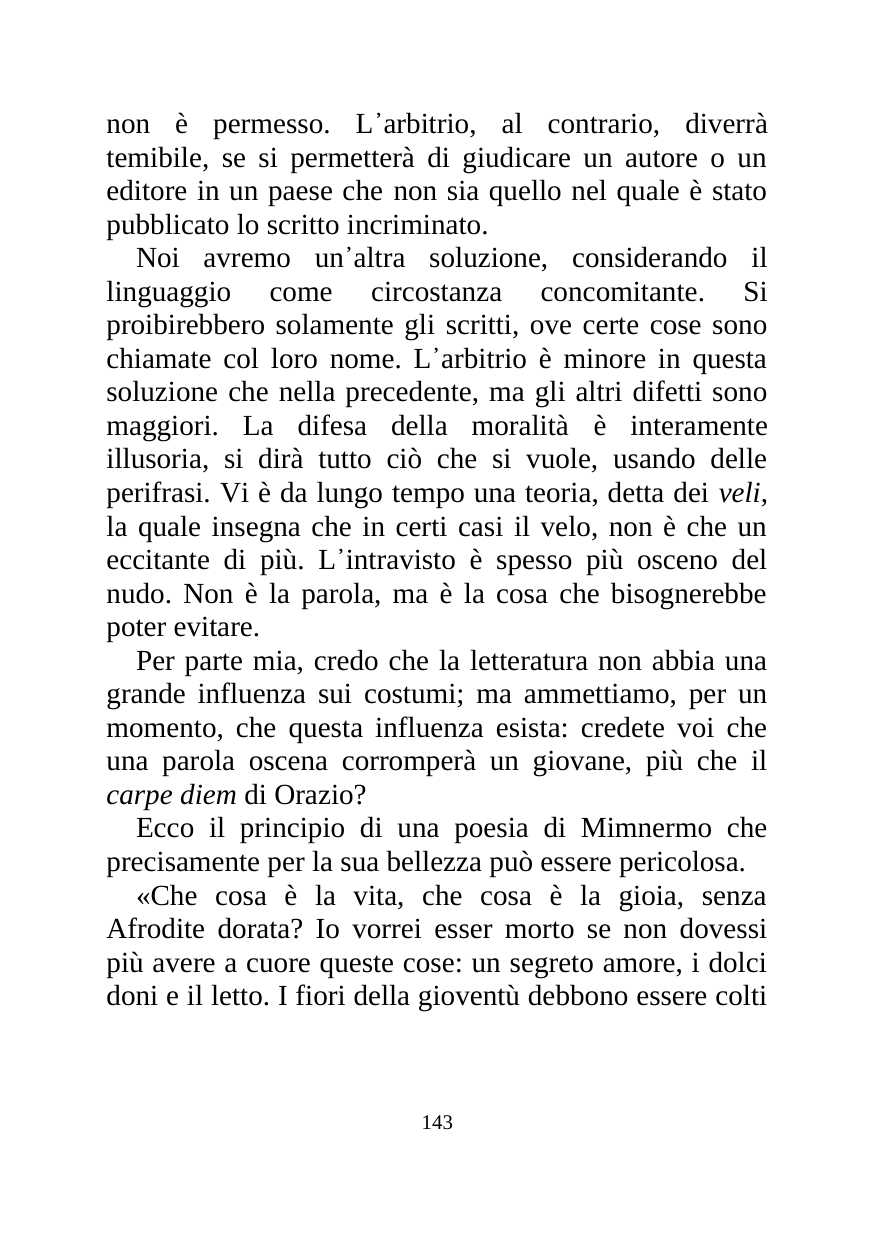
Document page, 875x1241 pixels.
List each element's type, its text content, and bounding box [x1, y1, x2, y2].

text Per parte mia, credo che la letteratura non abbia una grande influenza sui costumi; ma ammettiamo, per un momento, che questa influenza esista: credete voi che una parola oscena corromperà un giovane, più che il carpe diem di Orazio? [106, 643, 768, 811]
text Ecco il principio di una poesia di Mimnermo che precisamente per la sua bellezza può essere pericolosa. [106, 811, 768, 878]
text «Che cosa è la vita, che cosa è la gioia, senza Afrodite dorata? Io vorrei esser morto se non dovessi più avere a cuore queste cose: un segreto amore, i dolci doni e il letto. I fiori della gioventù debbono essere colti [106, 878, 768, 1012]
text Noi avremo un᾽altra soluzione, considerando il linguaggio come circostanza concomitante. Si proibirebbero solamente gli scritti, ove certe cose sono chiamate col loro nome. L᾽arbitrio è minore in questa soluzione che nella precedente, ma gli altri difetti sono maggiori. La difesa della moralità è interamente illusoria, si dirà tutto ciò che si vuole, usando delle perifrasi. Vi è da lungo tempo una teoria, detta dei veli, la quale insegna che in certi casi il velo, non è che un eccitante di più. L᾽intravisto è spesso più osceno del nudo. Non è la parola, ma è la cosa che bisognerebbe poter evitare. [106, 240, 768, 643]
text non è permesso. L᾽arbitrio, al contrario, diverrà temibile, se si permetterà di giudicare un autore o un editore in un paese che non sia quello nel quale è stato pubblicato lo scritto incriminato. [106, 106, 768, 240]
